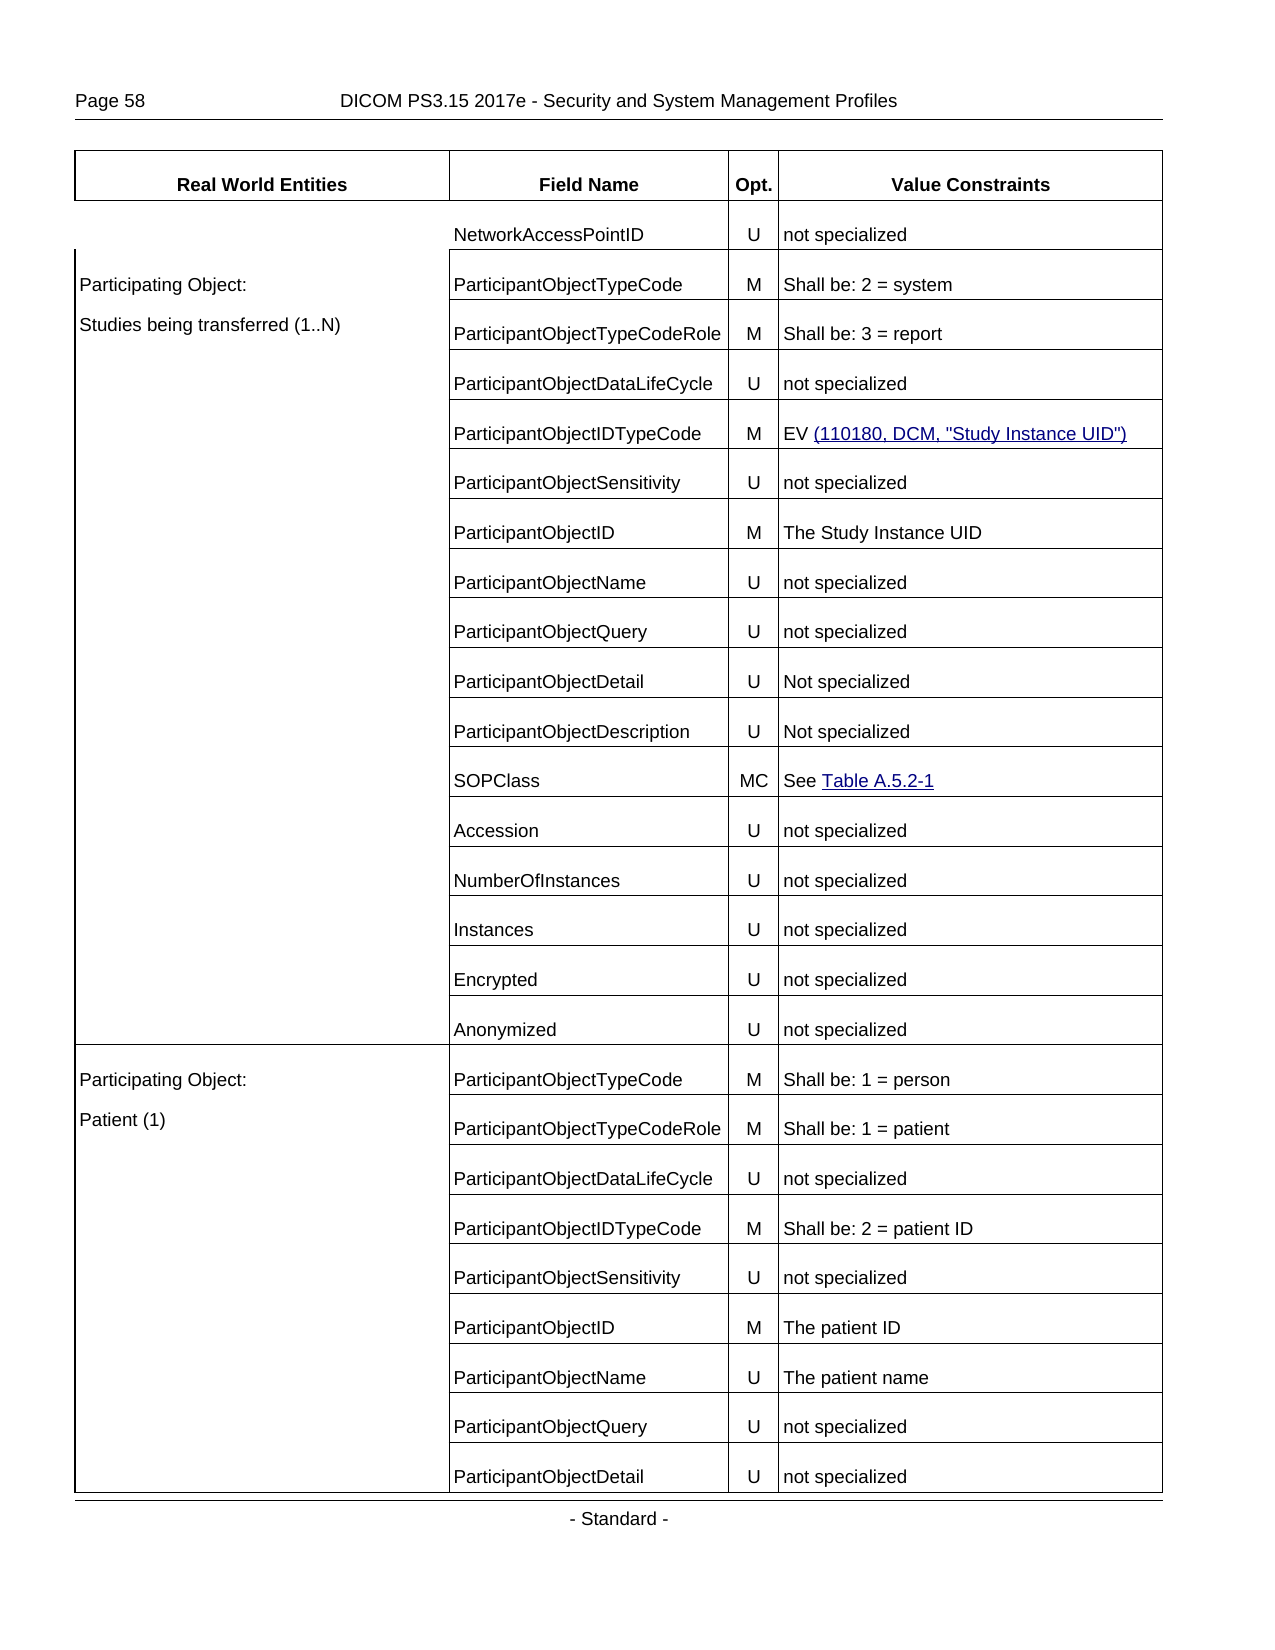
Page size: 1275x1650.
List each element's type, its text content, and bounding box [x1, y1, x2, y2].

table_cell ParticipantObjectTypeCodeRole [450, 300, 728, 349]
table_cell U [729, 896, 778, 945]
table_cell M [729, 1095, 778, 1144]
table_cell not specialized [779, 996, 1162, 1044]
table_cell Anonymized [450, 996, 728, 1044]
table_cell U [729, 698, 778, 746]
table_cell Instances [450, 896, 728, 945]
table_cell ParticipantObjectSensitivity [450, 449, 728, 498]
table_cell U [729, 201, 778, 249]
table_cell not specialized [779, 1244, 1162, 1293]
table_header Real World Entities [76, 151, 449, 200]
table_cell SOPClass [450, 747, 728, 796]
table_cell EV (110180, DCM, "Study Instance UID") [779, 400, 1162, 448]
table_cell U [729, 1443, 778, 1492]
table_cell M [729, 1294, 778, 1342]
table_cell ParticipantObjectQuery [450, 598, 728, 647]
table_cell U [729, 847, 778, 895]
table_cell U [729, 1145, 778, 1193]
table_cell ParticipantObjectDataLifeCycle [450, 1145, 728, 1193]
table_cell U [729, 648, 778, 697]
table_cell not specialized [779, 896, 1162, 945]
table_cell ParticipantObjectTypeCode [450, 1045, 728, 1094]
table_cell U [729, 449, 778, 498]
table_cell not specialized [779, 201, 1162, 249]
table_cell ParticipantObjectQuery [450, 1393, 728, 1442]
table_cell Accession [450, 797, 728, 846]
table_cell U [729, 1344, 778, 1392]
table_cell M [729, 1045, 778, 1094]
table_cell U [729, 549, 778, 597]
table_cell ParticipantObjectDataLifeCycle [450, 350, 728, 398]
table_cell NumberOfInstances [450, 847, 728, 895]
table_cell U [729, 1244, 778, 1293]
table_cell Encrypted [450, 946, 728, 995]
table_cell ParticipantObjectDescription [450, 698, 728, 746]
table_cell ParticipantObjectSensitivity [450, 1244, 728, 1293]
table_cell ParticipantObjectIDTypeCode [450, 1195, 728, 1243]
table_cell Not specialized [779, 648, 1162, 697]
table_cell not specialized [779, 598, 1162, 647]
table_cell not specialized [779, 449, 1162, 498]
table_cell The Study Instance UID [779, 499, 1162, 547]
table_cell not specialized [779, 1393, 1162, 1442]
table_cell Participating Object: Patient (1) [76, 1045, 449, 1492]
table_cell M [729, 250, 778, 299]
table_cell The patient ID [779, 1294, 1162, 1342]
table_cell ParticipantObjectID [450, 1294, 728, 1342]
table_cell ParticipantObjectName [450, 1344, 728, 1392]
table_cell ParticipantObjectID [450, 499, 728, 547]
table_cell ParticipantObjectTypeCode [450, 250, 728, 299]
table_header Field Name [450, 151, 728, 200]
table_cell M [729, 300, 778, 349]
table_cell Shall be: 2 = system [779, 250, 1162, 299]
table_cell Shall be: 3 = report [779, 300, 1162, 349]
table_cell Not specialized [779, 698, 1162, 746]
table_cell not specialized [779, 1145, 1162, 1193]
table_cell ParticipantObjectDetail [450, 1443, 728, 1492]
table_cell U [729, 350, 778, 398]
table_cell NetworkAccessPointID [449, 201, 728, 249]
table_cell not specialized [779, 350, 1162, 398]
table_cell ParticipantObjectIDTypeCode [450, 400, 728, 448]
table_cell U [729, 946, 778, 995]
table_cell U [729, 996, 778, 1044]
table_cell MC [729, 747, 778, 796]
table_cell Participating Object: Studies being transferred (1..N) [76, 249, 449, 1044]
table_cell not specialized [779, 847, 1162, 895]
table_cell not specialized [779, 549, 1162, 597]
table_cell U [729, 598, 778, 647]
table_cell not specialized [779, 1443, 1162, 1492]
table_cell The patient name [779, 1344, 1162, 1392]
table_header Opt. [729, 151, 778, 200]
table_cell U [729, 797, 778, 846]
table_cell not specialized [779, 946, 1162, 995]
table_cell M [729, 400, 778, 448]
table_cell Shall be: 1 = patient [779, 1095, 1162, 1144]
table_cell ParticipantObjectName [450, 549, 728, 597]
table_cell Shall be: 1 = person [779, 1045, 1162, 1094]
table_cell M [729, 1195, 778, 1243]
table_cell U [729, 1393, 778, 1442]
table_cell See Table A.5.2-1 [779, 747, 1162, 796]
table_cell Shall be: 2 = patient ID [779, 1195, 1162, 1243]
table_cell ParticipantObjectTypeCodeRole [450, 1095, 728, 1144]
table_header Value Constraints [779, 151, 1162, 200]
table_cell not specialized [779, 797, 1162, 846]
table_cell M [729, 499, 778, 547]
table_cell ParticipantObjectDetail [450, 648, 728, 697]
